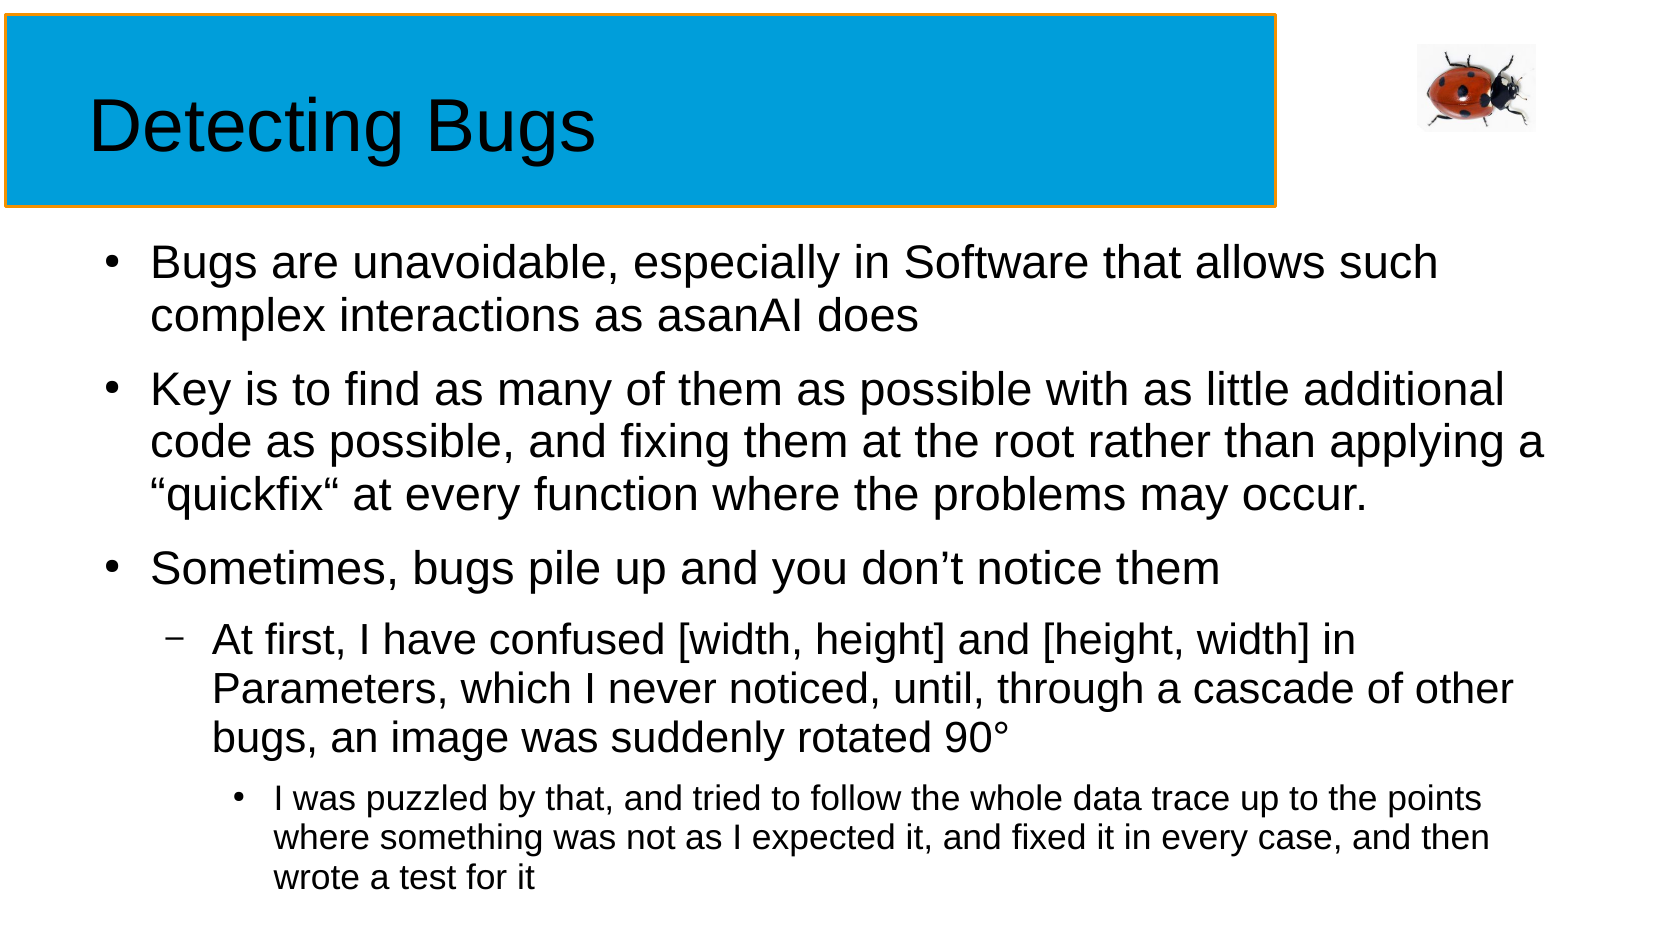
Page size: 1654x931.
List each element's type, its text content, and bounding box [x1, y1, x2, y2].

list Bugs are unavoidable, especially in Software that allows such complex interactions as asanAI does Key is to find as many of them as possible with as little additional code as possible, and fixing them at the root rather than applying a “quickfix“ at every function where the problems may occur. Sometimes, bugs pile up and you don’t notice them At first, I have confused [width, height] and [height, width] in Parameters, which I never noticed, until, through a cascade of other bugs, an image was suddenly rotated 90° I was puzzled by that, and tried to follow the whole data trace up to the points where something was not as I expected it, and fixed it in every case, and then wrote a test for it [88, 236, 1565, 901]
title Detecting Bugs [88, 44, 1565, 207]
picture [1417, 44, 1536, 132]
